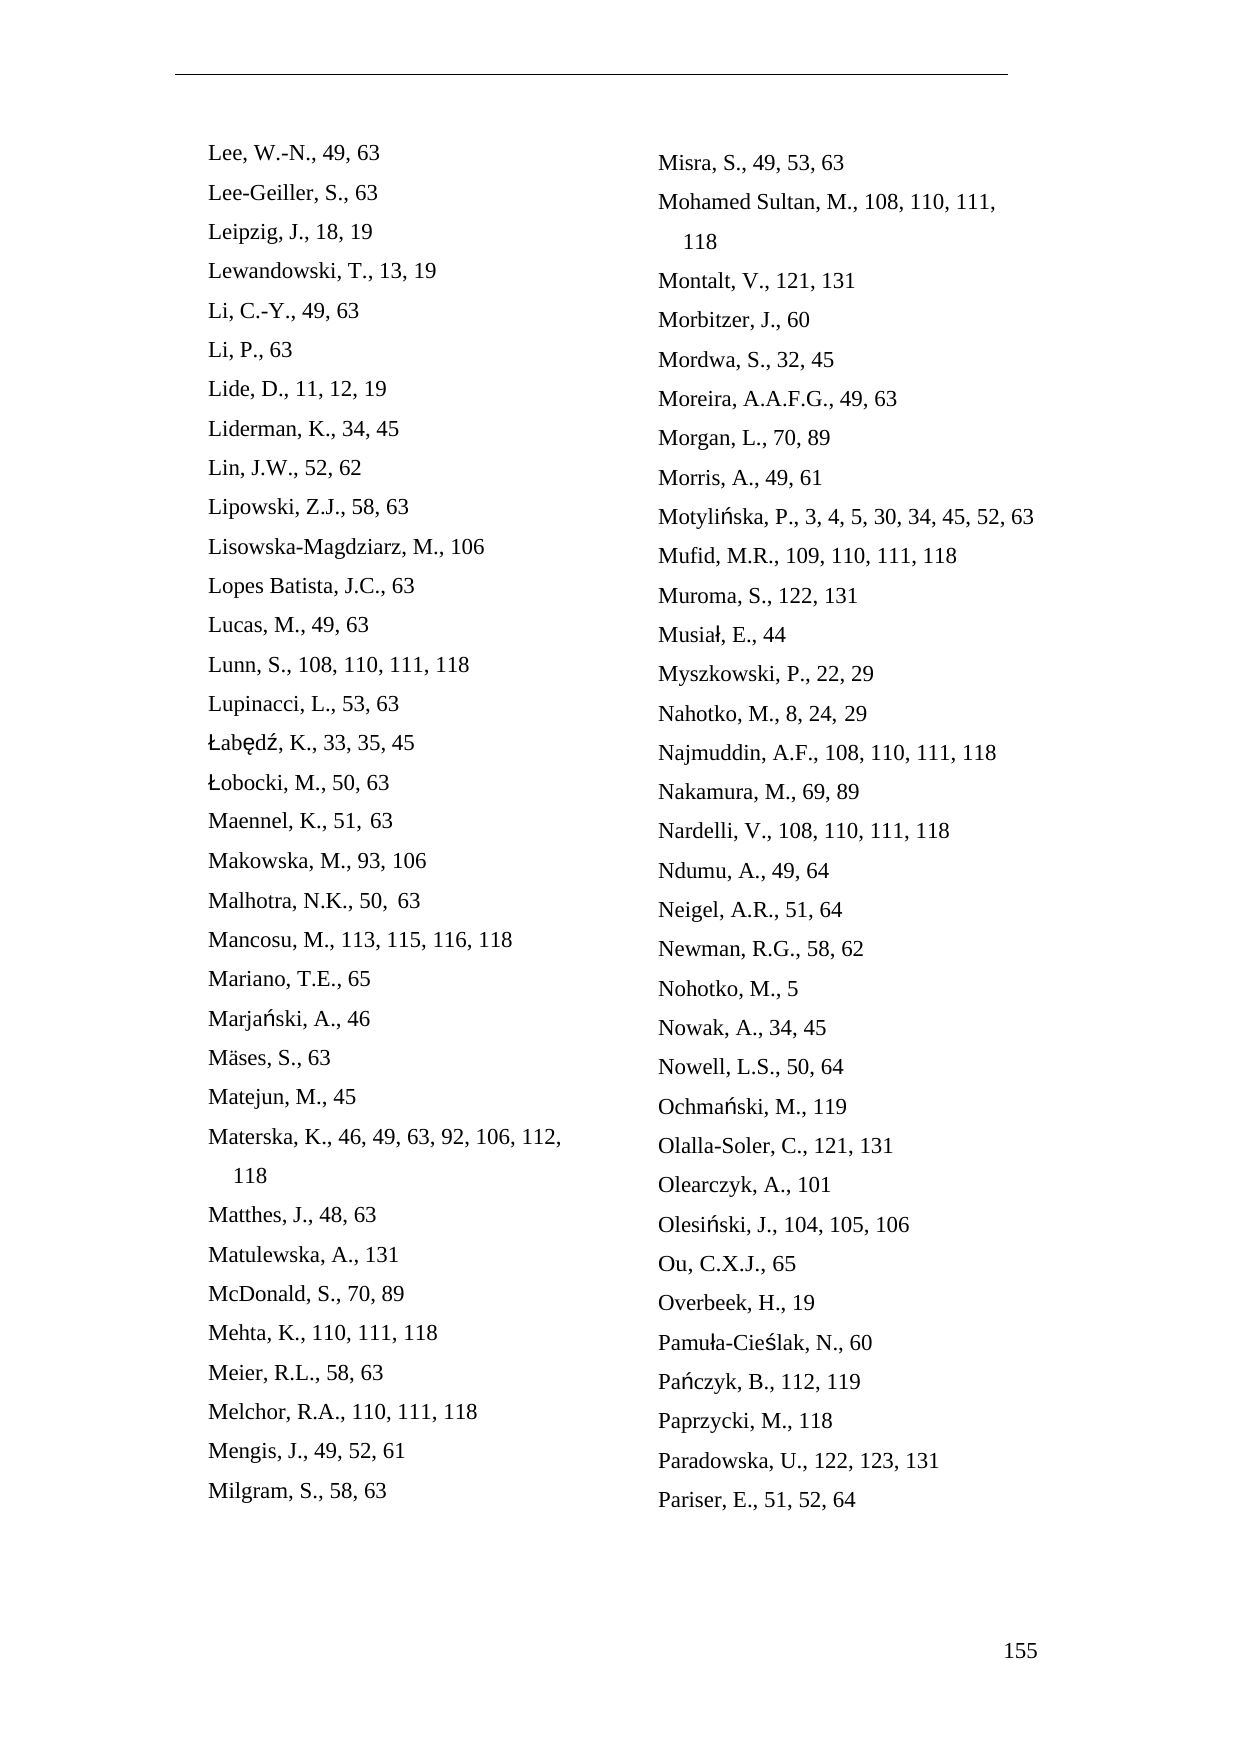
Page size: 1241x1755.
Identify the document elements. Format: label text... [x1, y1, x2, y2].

text Misra, S., 49, 53, 63 [658, 149, 1241, 175]
text Leipzig, J., 18, 19 [208, 218, 568, 244]
text Milgram, S., 58, 63 [208, 1477, 568, 1503]
text Olesiński, J., 104, 105, 106 [658, 1211, 1241, 1237]
text Nakamura, M., 69, 89 [658, 778, 1241, 805]
text Lewandowski, T., 13, 19 [208, 257, 568, 283]
text Pariser, E., 51, 52, 64 [658, 1486, 1241, 1513]
text Nowell, L.S., 50, 64 [658, 1053, 1241, 1080]
text 118 [233, 1162, 568, 1188]
text Nardelli, V., 108, 110, 111, 118 [658, 817, 1241, 844]
text Liderman, K., 34, 45 [208, 415, 568, 441]
text Łobocki, M., 50, 63 [208, 768, 568, 795]
text Paprzycki, M., 118 [658, 1407, 1241, 1434]
text Li, P., 63 [208, 336, 568, 362]
text Najmuddin, A.F., 108, 110, 111, 118 [658, 739, 1241, 765]
text Olalla-Soler, C., 121, 131 [658, 1132, 1241, 1159]
text Paradowska, U., 122, 123, 131 [658, 1447, 1241, 1473]
text Lide, D., 11, 12, 19 [208, 375, 568, 402]
text Musiał, E., 44 [658, 621, 1241, 647]
text Lisowska-Magdziarz, M., 106 Lopes Batista, J.C., 63 [208, 533, 539, 598]
text Neigel, A.R., 51, 64 [658, 896, 1241, 923]
text Ndumu, A., 49, 64 [658, 857, 1241, 883]
text Lunn, S., 108, 110, 111, 118 [208, 651, 568, 677]
text Mordwa, S., 32, 45 [658, 346, 1241, 372]
text 118 [683, 228, 1241, 254]
text McDonald, S., 70, 89 [208, 1280, 568, 1306]
text Materska, K., 46, 49, 63, 92, 106, 112, [208, 1123, 568, 1149]
text Matulewska, A., 131 [208, 1241, 568, 1267]
text Montalt, V., 121, 131 [658, 267, 1241, 293]
text Matejun, M., 45 [208, 1083, 568, 1109]
text Lee, W.-N., 49, 63 [208, 139, 568, 166]
text Morgan, L., 70, 89 [658, 424, 1241, 451]
text Meier, R.L., 58, 63 [208, 1359, 568, 1385]
text Myszkowski, P., 22, 29 [658, 660, 1241, 687]
text Ou, C.X.J., 65 [658, 1250, 1241, 1277]
text Lin, J.W., 52, 62 [208, 454, 568, 481]
text Melchor, R.A., 110, 111, 118 [208, 1398, 568, 1424]
text Marjański, A., 46 [208, 1004, 568, 1031]
text Matthes, J., 48, 63 [208, 1201, 568, 1227]
text Lucas, M., 49, 63 [208, 612, 568, 637]
text Mancosu, M., 113, 115, 116, 118 [208, 926, 568, 952]
text Nohotko, M., 5 [658, 975, 1241, 1001]
text Muroma, S., 122, 131 [658, 582, 1241, 608]
text Lee-Geiller, S., 63 [208, 179, 568, 205]
text Pamuła-Cieślak, N., 60 [658, 1329, 1241, 1355]
text Mehta, K., 110, 111, 118 [208, 1319, 568, 1346]
text Morris, A., 49, 61 [658, 464, 1241, 490]
text Mariano, T.E., 65 [208, 965, 568, 991]
text Mäses, S., 63 [208, 1044, 568, 1070]
text Malhotra, N.K., 50, 63 [208, 887, 568, 913]
text Li, C.-Y., 49, 63 [208, 297, 568, 323]
text Ochmański, M., 119 [658, 1093, 1241, 1119]
text Mengis, J., 49, 52, 61 [208, 1437, 568, 1463]
text Moreira, A.A.F.G., 49, 63 [658, 385, 1241, 411]
text Lupinacci, L., 53, 63 [208, 690, 568, 716]
text Makowska, M., 93, 106 [208, 847, 568, 873]
text Overbeek, H., 19 [658, 1289, 1241, 1316]
text Nowak, A., 34, 45 [658, 1014, 1241, 1041]
text Mohamed Sultan, M., 108, 110, 111, [658, 188, 1241, 215]
text Pańczyk, B., 112, 119 [658, 1368, 1241, 1395]
text Lipowski, Z.J., 58, 63 [208, 493, 568, 519]
text Maennel, K., 51, 63 [208, 808, 568, 834]
text Morbitzer, J., 60 [658, 306, 1241, 333]
text Nahotko, M., 8, 24, 29 [658, 700, 1241, 726]
text Olearczyk, A., 101 [658, 1171, 1241, 1198]
text Motylińska, P., 3, 4, 5, 30, 34, 45, 52, 63 [658, 503, 1241, 529]
text Łabędź, K., 33, 35, 45 [208, 729, 568, 756]
text Mufid, M.R., 109, 110, 111, 118 [658, 542, 1241, 569]
text Newman, R.G., 58, 62 [658, 935, 1241, 962]
